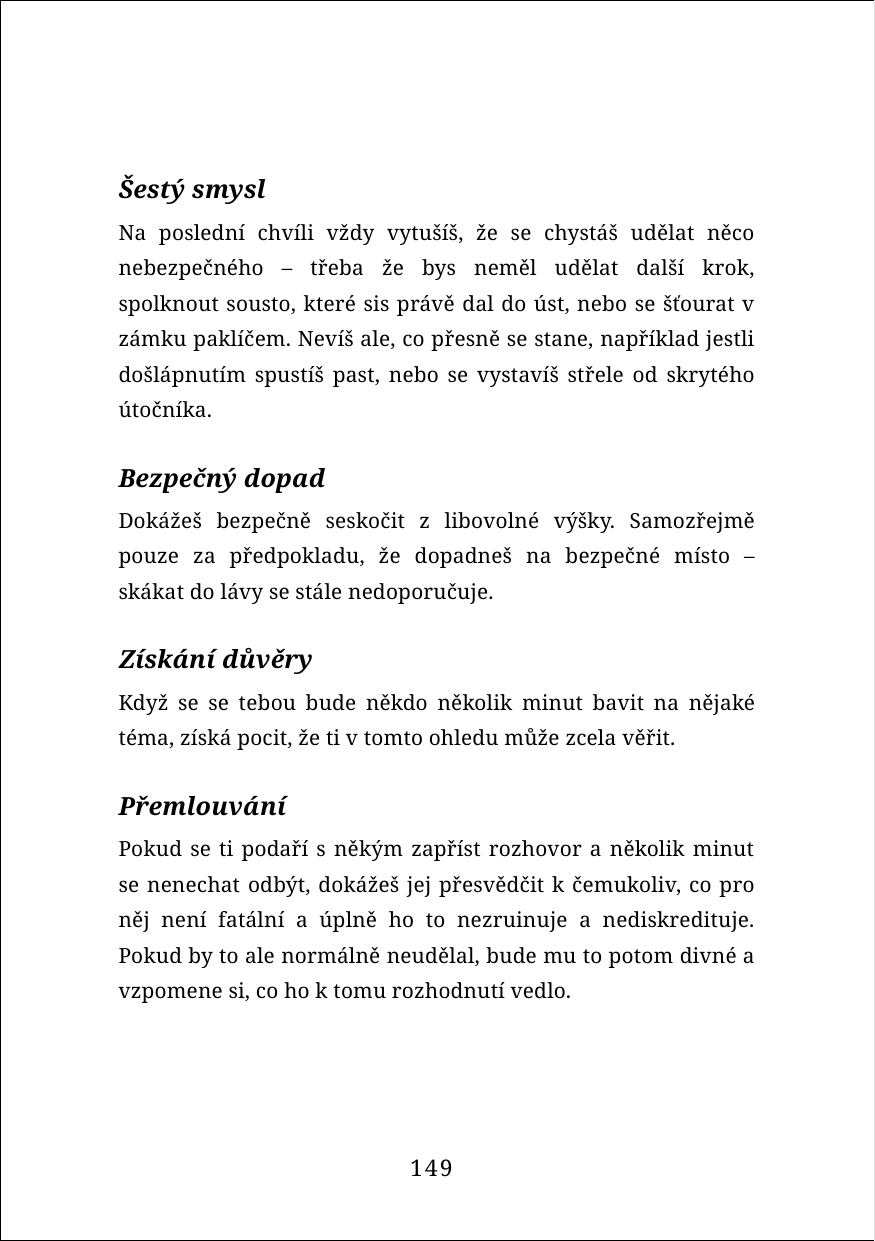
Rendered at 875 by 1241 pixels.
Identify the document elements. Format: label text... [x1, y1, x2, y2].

text Pokud se ti podaří s někým zapříst rozhovor a několik minut se nenechat odbýt, dokážeš jej přesvědčit k čemukoliv, co pro něj není fatální a úplně ho to nezruinuje a nediskredituje. Pokud by to ale normálně neudělal, bude mu to potom divné a vzpomene si, co ho k tomu rozhodnutí vedlo. [118, 834, 756, 1005]
subtitle Přemlouvání [118, 788, 756, 822]
text Když se se tebou bude někdo několik minut bavit na nějaké téma, získá pocit, že ti v tomto ohledu může zcela věřit. [118, 688, 756, 752]
subtitle Šestý smysl [118, 172, 756, 206]
subtitle Získání důvěry [118, 642, 756, 676]
text Dokážeš bezpečně seskočit z libovolné výšky. Samozřejmě pouze za předpokladu, že dopadneš na bezpečné místo – skákat do lávy se stále nedoporučuje. [118, 506, 756, 606]
text Na poslední chvíli vždy vytušíš, že se chystáš udělat něco nebezpečného – třeba že bys neměl udělat další krok, spolknout sousto, které sis právě dal do úst, nebo se šťourat v zámku paklíčem. Nevíš ale, co přesně se stane, například jestli došlápnutím spustíš past, nebo se vystavíš střele od skrytého útočníka. [118, 218, 756, 424]
subtitle Bezpečný dopad [118, 460, 756, 494]
